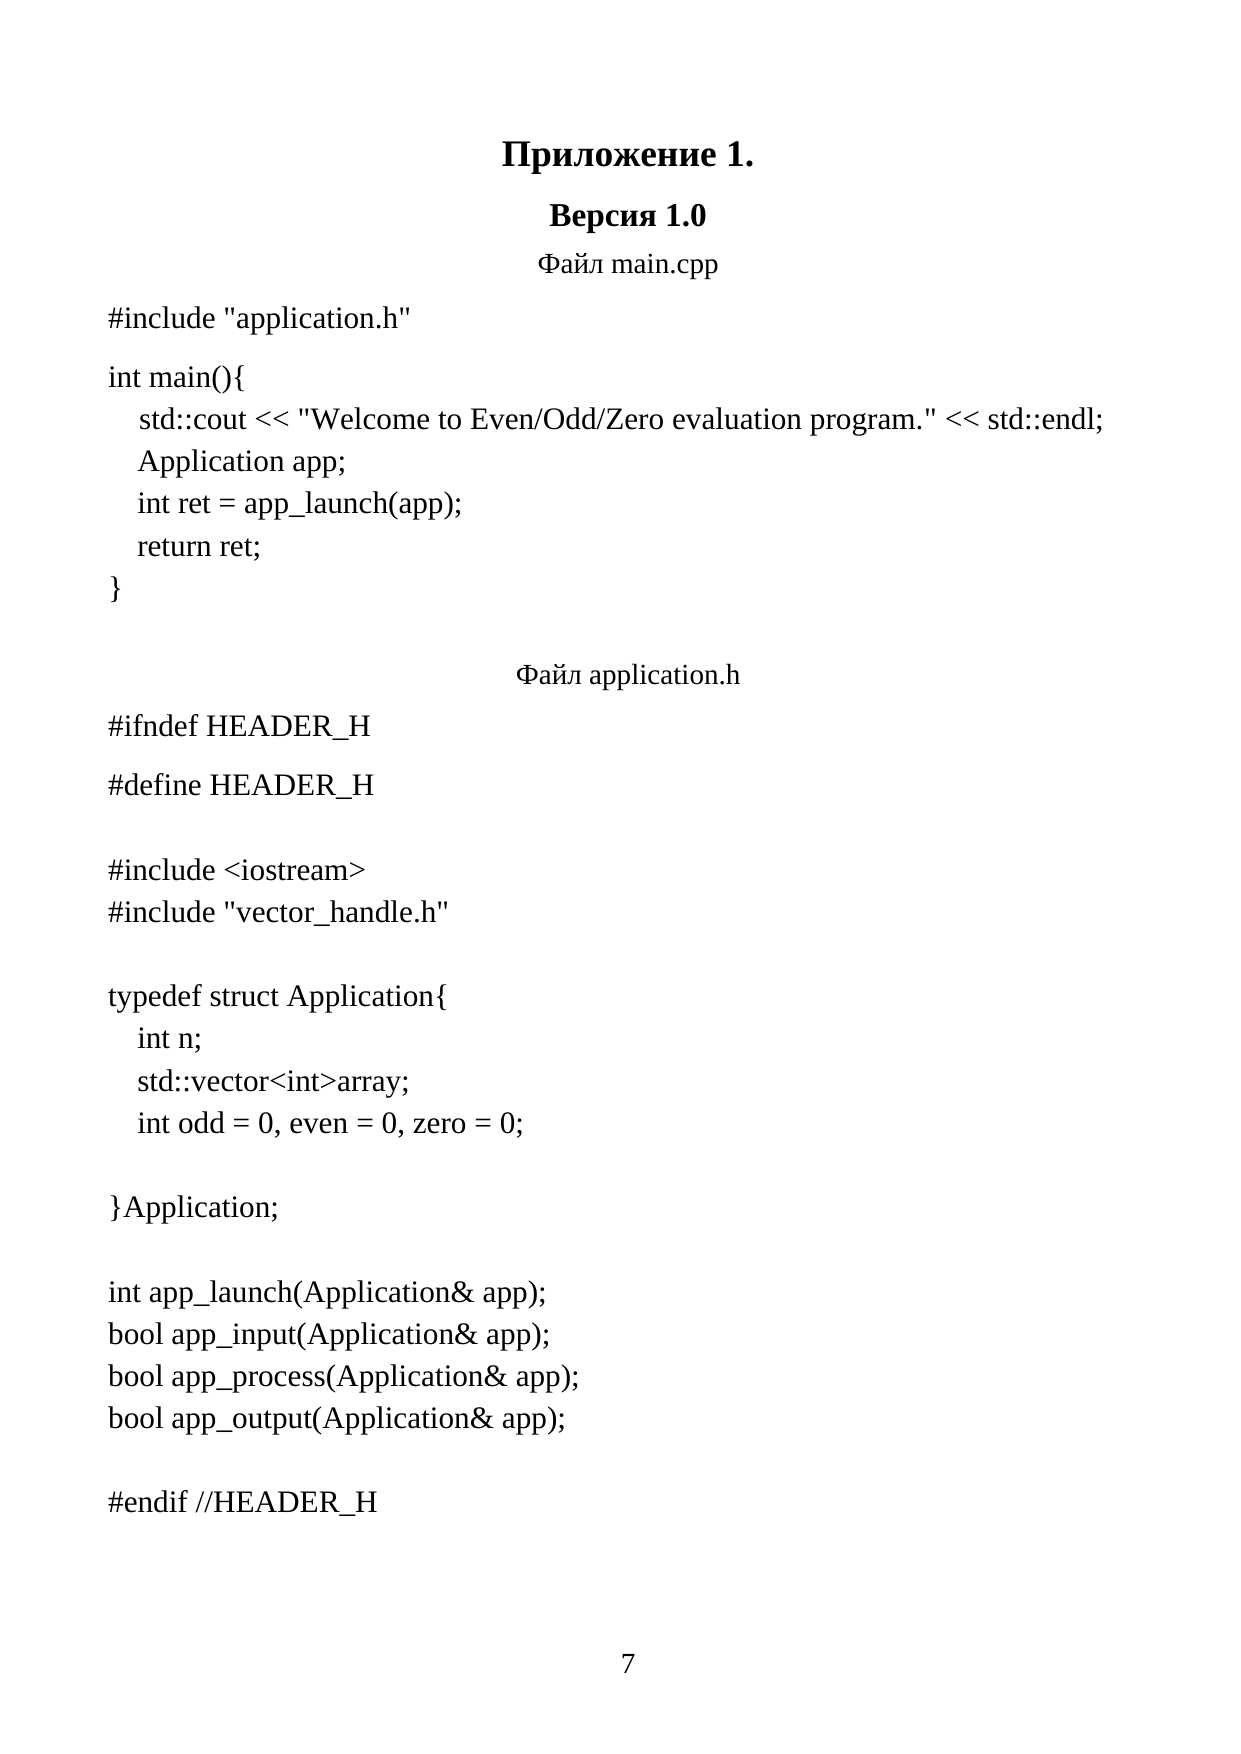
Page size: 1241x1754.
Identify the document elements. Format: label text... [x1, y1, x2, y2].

text int ret = app_launch(app); [108, 478, 1148, 521]
text return ret; [108, 521, 1148, 563]
text int odd = 0, even = 0, zero = 0; [108, 1098, 1148, 1140]
subtitle Версия 1.0 [108, 195, 1148, 233]
text }Application; [108, 1182, 1148, 1224]
text Application app; [108, 436, 1148, 478]
text bool app_input(Application& app); [108, 1309, 1148, 1351]
text Файл main.cpp [108, 246, 1148, 279]
text int n; [108, 1013, 1148, 1056]
text int main(){ [108, 352, 1148, 394]
text bool app_process(Application& app); [108, 1351, 1148, 1393]
text int app_launch(Application& app); [108, 1267, 1148, 1309]
text bool app_output(Application& app); [108, 1393, 1148, 1435]
text #ifndef HEADER_H [108, 708, 1148, 744]
text typedef struct Application{ [108, 971, 1148, 1013]
text #define HEADER_H [108, 760, 1148, 802]
subtitle Приложение 1. [108, 131, 1148, 174]
text #endif //HEADER_H [108, 1477, 1148, 1520]
text } [108, 563, 1148, 605]
text Файл application.h [108, 657, 1148, 691]
text std::vector<int>array; [108, 1056, 1148, 1098]
text std::cout << "Welcome to Even/Odd/Zero evaluation program." << std::endl; [108, 394, 1148, 436]
text #include "vector_handle.h" [108, 887, 1148, 929]
text #include "application.h" [108, 299, 1148, 335]
text #include <iostream> [108, 845, 1148, 887]
